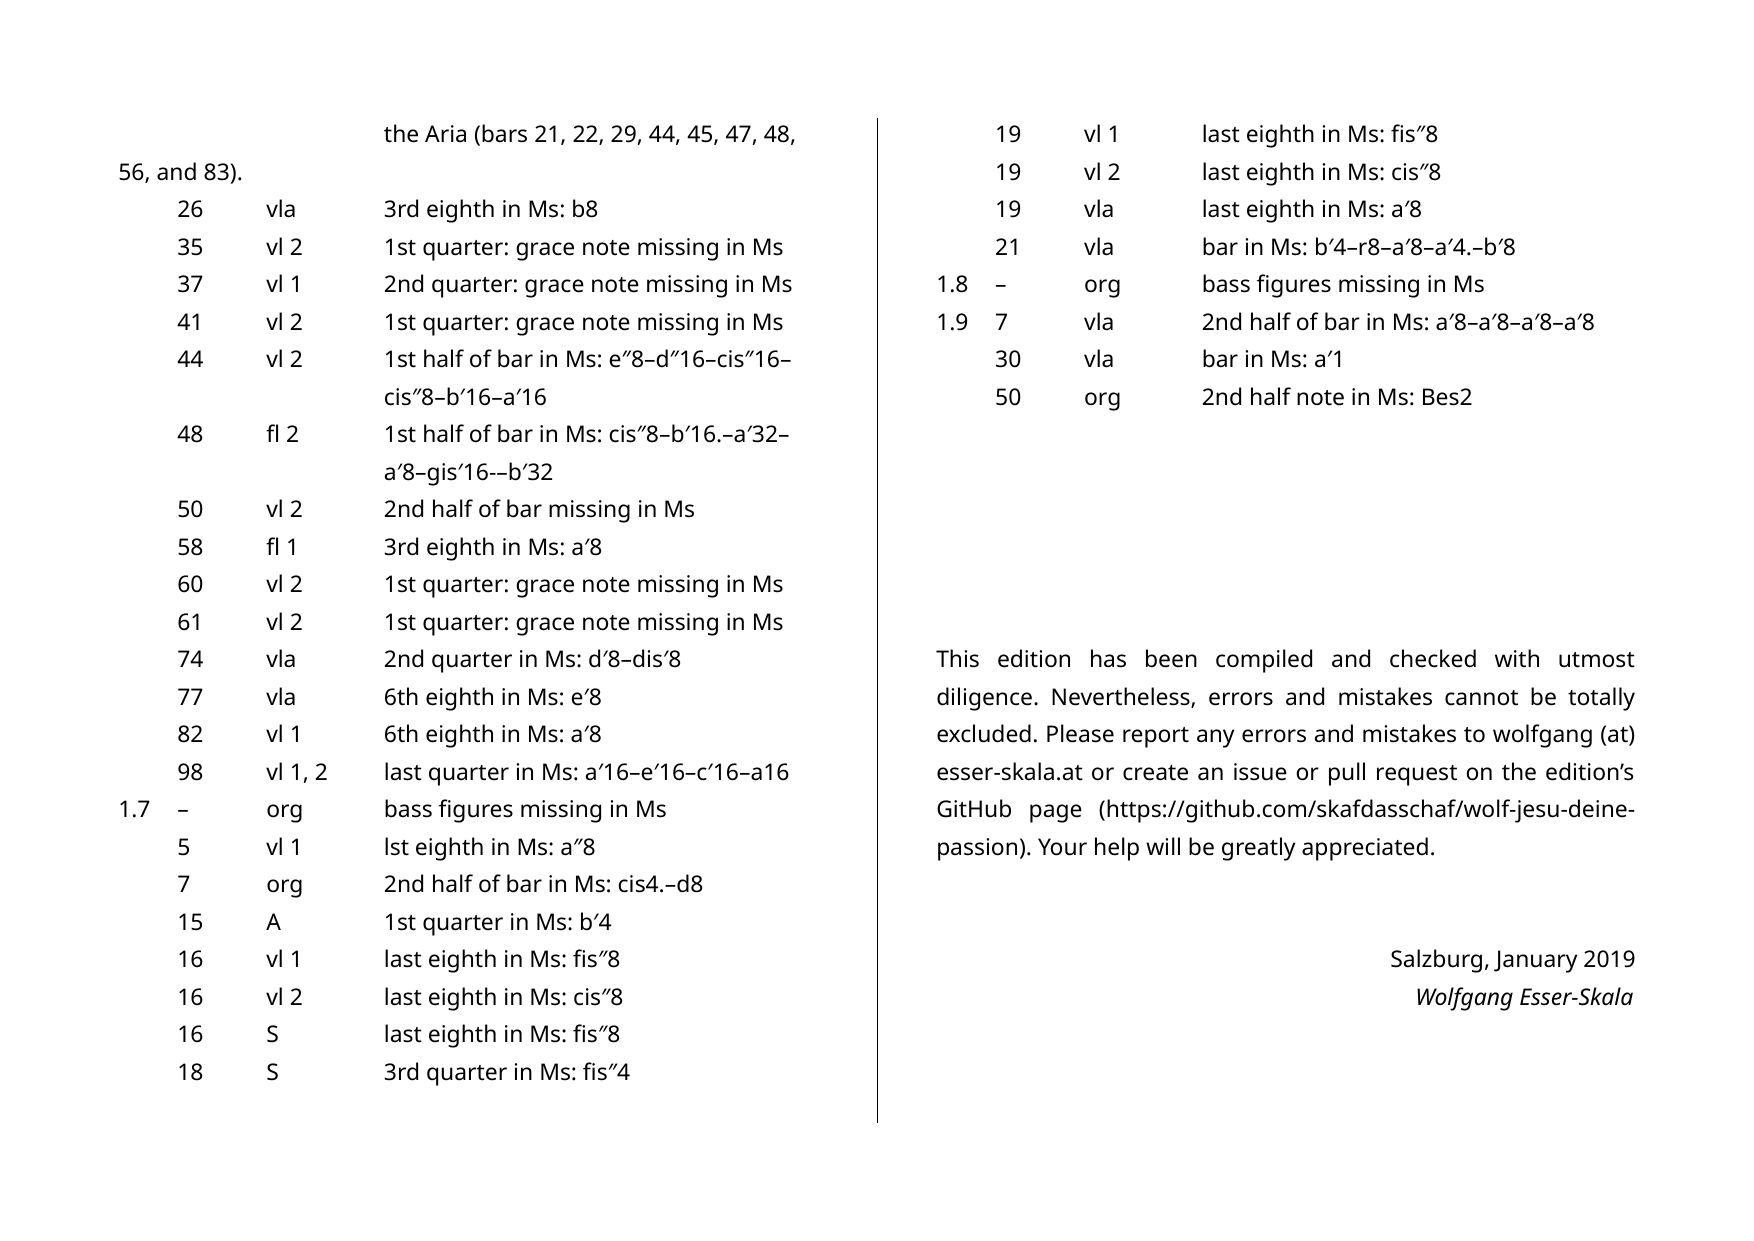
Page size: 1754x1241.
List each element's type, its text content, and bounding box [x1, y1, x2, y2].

text Salzburg, January 2019 Wolfgang Esser-Skala [936, 943, 1636, 1012]
text This edition has been compiled and checked with utmost diligence. Nevertheless, errors and mistakes cannot be totally excluded. Please report any errors and mistakes to wolfgang (at) esser-skala.at or create an issue or pull request on the edition’s GitHub page (https://github.com/skafdasschaf/wolf-jesu-deine-passion). Your help will be greatly appreciated. [936, 643, 1636, 862]
text 19 vl 1 last eighth in Ms: fis″8 19 vl 2 last eighth in Ms: cis″8 19 vla last eighth in Ms: a′8 21 vla bar in Ms: b′4–r8–a′8–a′4.–b′8 1.8 – org bass figures missing in Ms 1.9 7 vla 2nd half of bar in Ms: a′8–a′8–a′8–a′8 30 vla bar in Ms: a′1 50 org 2nd half note in Ms: Bes2 [936, 118, 1636, 637]
text the Aria (bars 21, 22, 29, 44, 45, 47, 48, 56, and 83). 26 vla 3rd eighth in Ms: b8 35 vl 2 1st quarter: grace note missing in Ms 37 vl 1 2nd quarter: grace note missing in Ms 41 vl 2 1st quarter: grace note missing in Ms 44 vl 2 1st half of bar in Ms: e″8–d″16–cis″16– cis″8–b′16–a′16 48 fl 2 1st half of bar in Ms: cis″8–b′16.–a′32– a′8–gis′16-–b′32 50 vl 2 2nd half of bar missing in Ms 58 fl 1 3rd eighth in Ms: a′8 60 vl 2 1st quarter: grace note missing in Ms 61 vl 2 1st quarter: grace note missing in Ms 74 vla 2nd quarter in Ms: d′8–dis′8 77 vla 6th eighth in Ms: e′8 82 vl 1 6th eighth in Ms: a′8 98 vl 1, 2 last quarter in Ms: a′16–e′16–c′16–a16 1.7 – org bass figures missing in Ms 5 vl 1 lst eighth in Ms: a″8 7 org 2nd half of bar in Ms: cis4.–d8 15 A 1st quarter in Ms: b′4 16 vl 1 last eighth in Ms: fis″8 16 vl 2 last eighth in Ms: cis″8 16 S last eighth in Ms: fis″8 18 S 3rd quarter in Ms: fis″4 [118, 118, 818, 1087]
